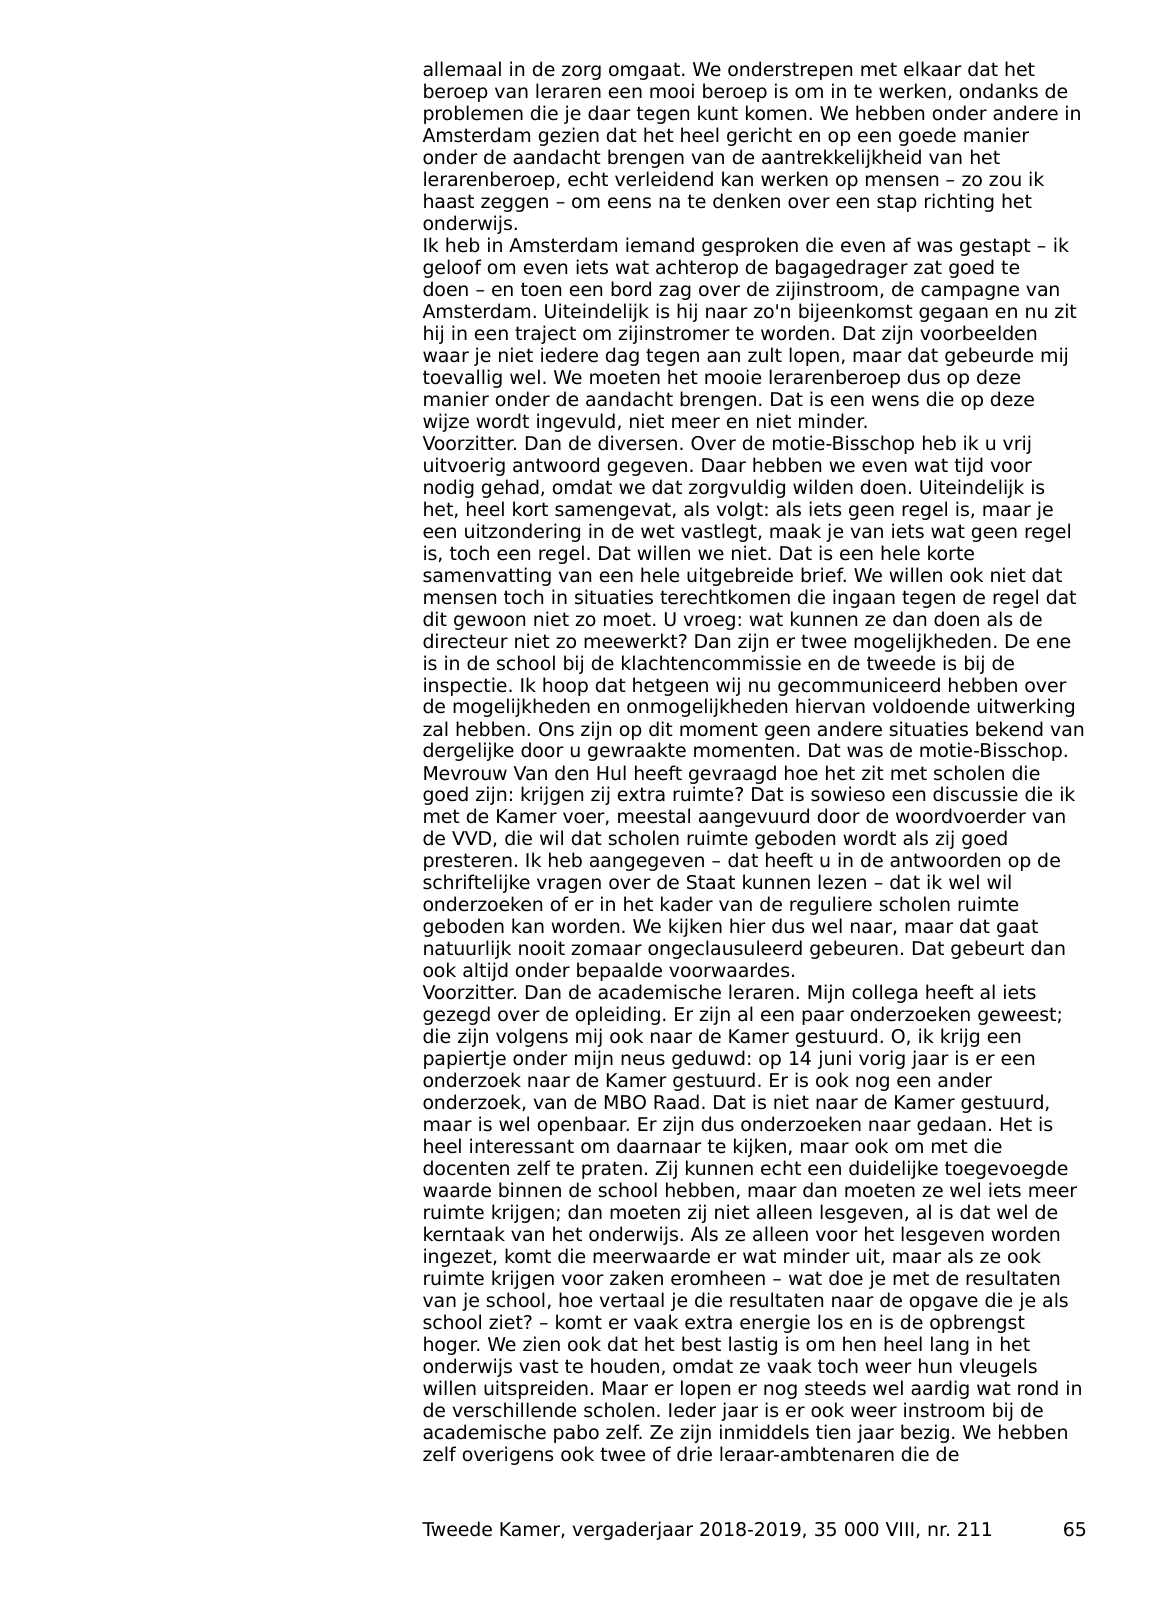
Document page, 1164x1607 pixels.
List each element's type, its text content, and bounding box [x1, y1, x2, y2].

text Ik heb in Amsterdam iemand gesproken die even af was gestapt – ik geloof om even iets wat achterop de bagagedrager zat goed te doen – en toen een bord zag over de zijinstroom, de campagne van Amsterdam. Uiteindelijk is hij naar zo'n bijeenkomst gegaan en nu zit hij in een traject om zijinstromer te worden. Dat zijn voorbeelden waar je niet iedere dag tegen aan zult lopen, maar dat gebeurde mij toevallig wel. We moeten het mooie lerarenberoep dus op deze manier onder de aandacht brengen. Dat is een wens die op deze wijze wordt ingevuld, niet meer en niet minder. [422, 235, 1087, 433]
text Voorzitter. Dan de diversen. Over de motie-Bisschop heb ik u vrij uitvoerig antwoord gegeven. Daar hebben we even wat tijd voor nodig gehad, omdat we dat zorgvuldig wilden doen. Uiteindelijk is het, heel kort samengevat, als volgt: als iets geen regel is, maar je een uitzondering in de wet vastlegt, maak je van iets wat geen regel is, toch een regel. Dat willen we niet. Dat is een hele korte samenvatting van een hele uitgebreide brief. We willen ook niet dat mensen toch in situaties terechtkomen die ingaan tegen de regel dat dit gewoon niet zo moet. U vroeg: wat kunnen ze dan doen als de directeur niet zo meewerkt? Dan zijn er twee mogelijkheden. De ene is in de school bij de klachtencommissie en de tweede is bij de inspectie. Ik hoop dat hetgeen wij nu gecommuniceerd hebben over de mogelijkheden en onmogelijkheden hiervan voldoende uitwerking zal hebben. Ons zijn op dit moment geen andere situaties bekend van dergelijke door u gewraakte momenten. Dat was de motie-Bisschop. [422, 433, 1087, 762]
text Mevrouw Van den Hul heeft gevraagd hoe het zit met scholen die goed zijn: krijgen zij extra ruimte? Dat is sowieso een discussie die ik met de Kamer voer, meestal aangevuurd door de woordvoerder van de VVD, die wil dat scholen ruimte geboden wordt als zij goed presteren. Ik heb aangegeven – dat heeft u in de antwoorden op de schriftelijke vragen over de Staat kunnen lezen – dat ik wel wil onderzoeken of er in het kader van de reguliere scholen ruimte geboden kan worden. We kijken hier dus wel naar, maar dat gaat natuurlijk nooit zomaar ongeclausuleerd gebeuren. Dat gebeurt dan ook altijd onder bepaalde voorwaardes. [422, 762, 1087, 982]
text allemaal in de zorg omgaat. We onderstrepen met elkaar dat het beroep van leraren een mooi beroep is om in te werken, ondanks de problemen die je daar tegen kunt komen. We hebben onder andere in Amsterdam gezien dat het heel gericht en op een goede manier onder de aandacht brengen van de aantrekkelijkheid van het lerarenberoep, echt verleidend kan werken op mensen – zo zou ik haast zeggen – om eens na te denken over een stap richting het onderwijs. [422, 59, 1087, 235]
text Voorzitter. Dan de academische leraren. Mijn collega heeft al iets gezegd over de opleiding. Er zijn al een paar onderzoeken geweest; die zijn volgens mij ook naar de Kamer gestuurd. O, ik krijg een papiertje onder mijn neus geduwd: op 14 juni vorig jaar is er een onderzoek naar de Kamer gestuurd. Er is ook nog een ander onderzoek, van de MBO Raad. Dat is niet naar de Kamer gestuurd, maar is wel openbaar. Er zijn dus onderzoeken naar gedaan. Het is heel interessant om daarnaar te kijken, maar ook om met die docenten zelf te praten. Zij kunnen echt een duidelijke toegevoegde waarde binnen de school hebben, maar dan moeten ze wel iets meer ruimte krijgen; dan moeten zij niet alleen lesgeven, al is dat wel de kerntaak van het onderwijs. Als ze alleen voor het lesgeven worden ingezet, komt die meerwaarde er wat minder uit, maar als ze ook ruimte krijgen voor zaken eromheen – wat doe je met de resultaten van je school, hoe vertaal je die resultaten naar de opgave die je als school ziet? – komt er vaak extra energie los en is de opbrengst hoger. We zien ook dat het best lastig is om hen heel lang in het onderwijs vast te houden, omdat ze vaak toch weer hun vleugels willen uitspreiden. Maar er lopen er nog steeds wel aardig wat rond in de verschillende scholen. Ieder jaar is er ook weer instroom bij de academische pabo zelf. Ze zijn inmiddels tien jaar bezig. We hebben zelf overigens ook twee of drie leraar-ambtenaren die de [422, 982, 1087, 1466]
